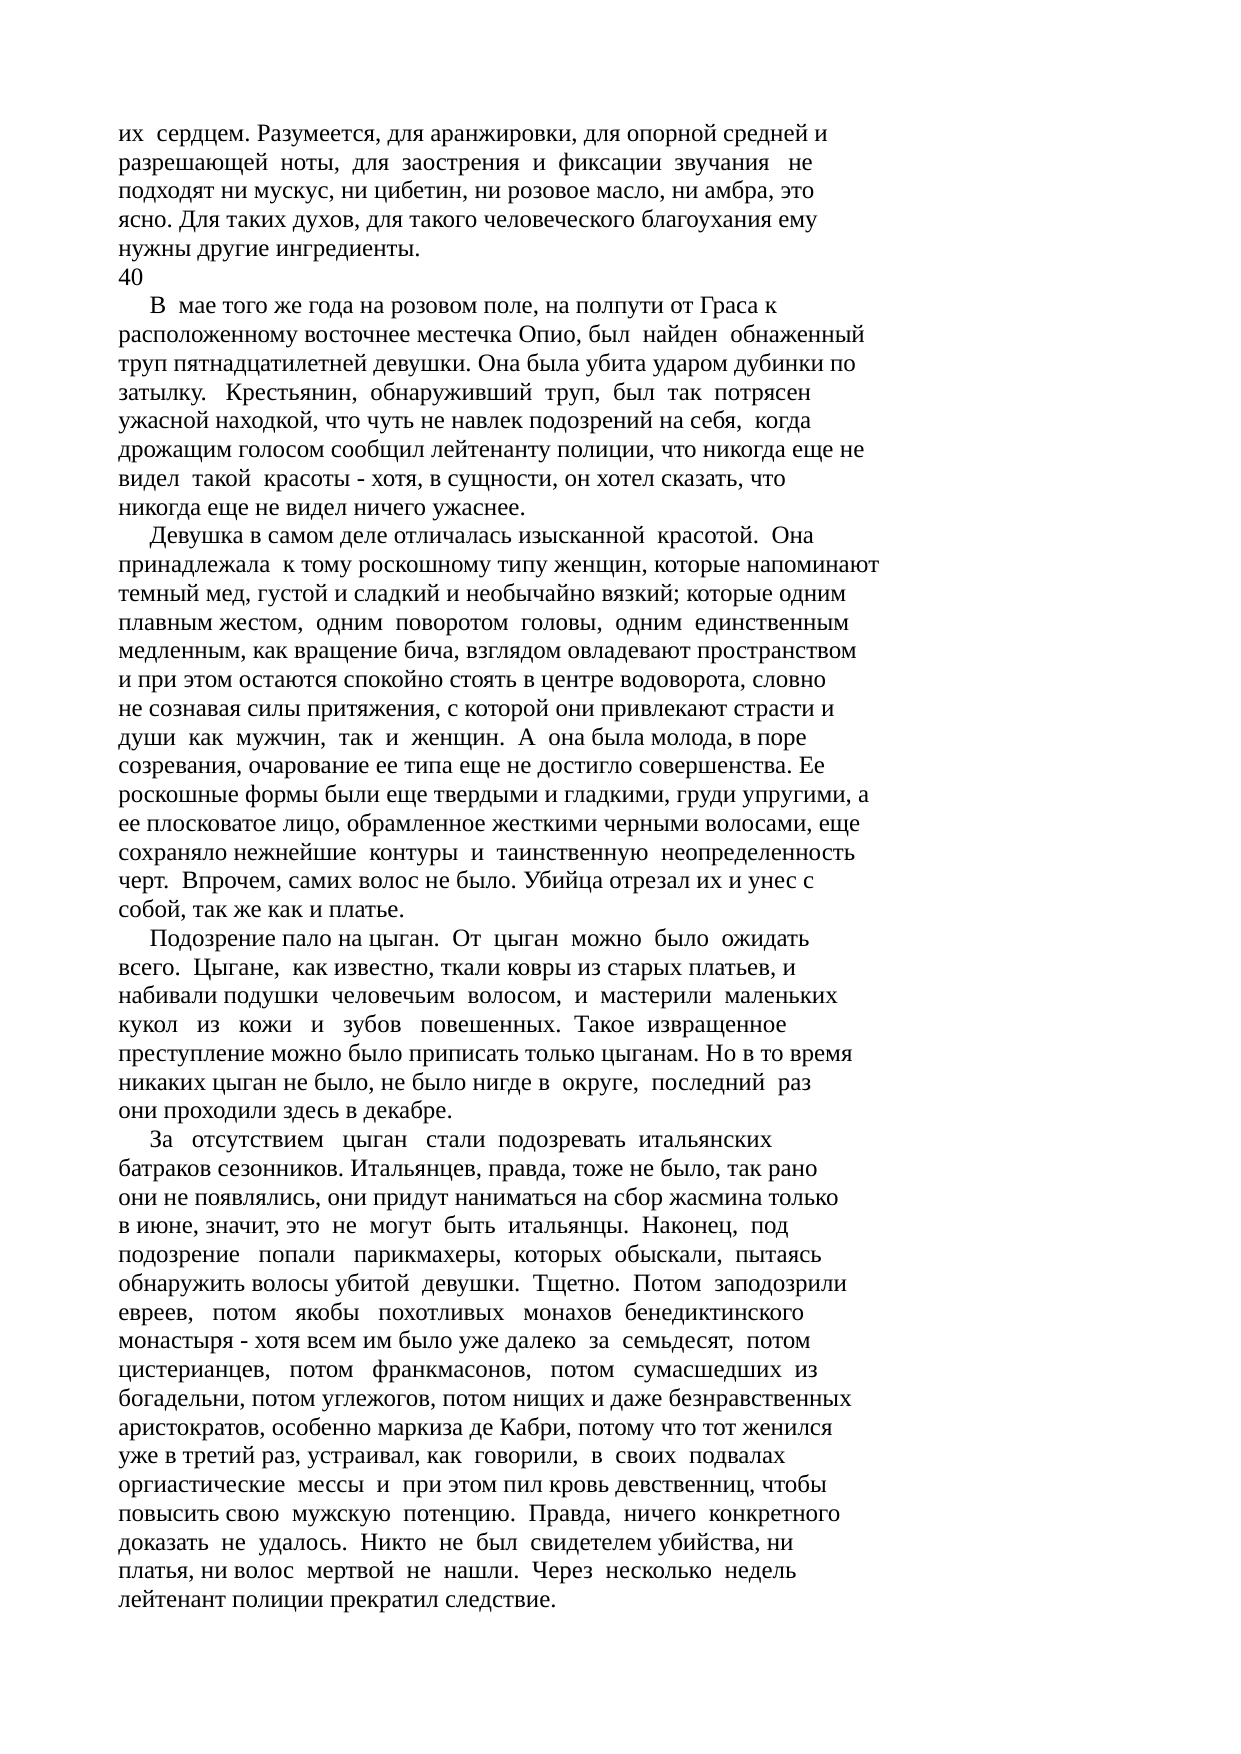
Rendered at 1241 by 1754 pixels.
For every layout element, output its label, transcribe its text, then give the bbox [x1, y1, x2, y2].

text евреев, потом якобы похотливых монахов бенедиктинского [118, 1297, 1122, 1326]
text цистерианцев, потом франкмасонов, потом сумасшедших из [118, 1354, 1122, 1383]
text Девушка в самом деле отличалась изысканной красотой. Она [118, 521, 1122, 549]
text черт. Впрочем, самих волос не было. Убийца отрезал их и унес с [118, 866, 1122, 894]
text За отсутствием цыган стали подозревать итальянских [118, 1124, 1122, 1153]
text платья, ни волос мертвой не нашли. Через несколько недель [118, 1556, 1122, 1584]
text доказать не удалось. Никто не был свидетелем убийства, ни [118, 1527, 1122, 1556]
text принадлежала к тому роскошному типу женщин, которые напоминают [118, 549, 1122, 578]
text темный мед, густой и сладкий и необычайно вязкий; которые одним [118, 578, 1122, 607]
text дрожащим голосом сообщил лейтенанту полиции, что никогда еще не [118, 434, 1122, 463]
text подозрение попали парикмахеры, которых обыскали, пытаясь [118, 1239, 1122, 1268]
text видел такой красоты - хотя, в сущности, он хотел сказать, что [118, 463, 1122, 492]
text монастыря - хотя всем им было уже далеко за семьдесят, потом [118, 1326, 1122, 1354]
text медленным, как вращение бича, взглядом овладевают пространством [118, 636, 1122, 664]
text сохраняло нежнейшие контуры и таинственную неопределенность [118, 837, 1122, 866]
text уже в третий раз, устраивал, как говорили, в своих подвалах [118, 1441, 1122, 1469]
text их сердцем. Разумеется, для аранжировки, для опорной средней и [118, 118, 1122, 147]
text аристократов, особенно маркиза де Кабри, потому что тот женился [118, 1412, 1122, 1441]
text обнаружить волосы убитой девушки. Тщетно. Потом заподозрили [118, 1268, 1122, 1297]
text они не появлялись, они придут наниматься на сбор жасмина только [118, 1182, 1122, 1211]
text расположенному восточнее местечка Опио, был найден обнаженный [118, 319, 1122, 348]
text души как мужчин, так и женщин. А она была молода, в поре [118, 722, 1122, 751]
text преступление можно было приписать только цыганам. Но в то время [118, 1038, 1122, 1067]
text повысить свою мужскую потенцию. Правда, ничего конкретного [118, 1498, 1122, 1527]
text оргиастические мессы и при этом пил кровь девственниц, чтобы [118, 1469, 1122, 1498]
text 40 [118, 262, 1122, 291]
text богадельни, потом углежогов, потом нищих и даже безнравственных [118, 1383, 1122, 1412]
text ясно. Для таких духов, для такого человеческого благоухания ему [118, 204, 1122, 233]
text затылку. Крестьянин, обнаруживший труп, был так потрясен [118, 377, 1122, 406]
text В мае того же года на розовом поле, на полпути от Граса к [118, 291, 1122, 319]
text разрешающей ноты, для заострения и фиксации звучания не [118, 147, 1122, 176]
text не сознавая силы притяжения, с которой они привлекают страсти и [118, 693, 1122, 722]
text труп пятнадцатилетней девушки. Она была убита ударом дубинки по [118, 348, 1122, 377]
text ужасной находкой, что чуть не навлек подозрений на себя, когда [118, 406, 1122, 434]
text никаких цыган не было, не было нигде в округе, последний раз [118, 1067, 1122, 1096]
text и при этом остаются спокойно стоять в центре водоворота, словно [118, 664, 1122, 693]
text батраков сезонников. Итальянцев, правда, тоже не было, так рано [118, 1153, 1122, 1182]
text всего. Цыгане, как известно, ткали ковры из старых платьев, и [118, 952, 1122, 981]
text собой, так же как и платье. [118, 894, 1122, 923]
text роскошные формы были еще твердыми и гладкими, груди упругими, а [118, 779, 1122, 808]
text никогда еще не видел ничего ужаснее. [118, 492, 1122, 521]
text подходят ни мускус, ни цибетин, ни розовое масло, ни амбра, это [118, 176, 1122, 204]
text Подозрение пало на цыган. От цыган можно было ожидать [118, 923, 1122, 952]
text в июне, значит, это не могут быть итальянцы. Наконец, под [118, 1211, 1122, 1239]
text ее плосковатое лицо, обрамленное жесткими черными волосами, еще [118, 808, 1122, 837]
text набивали подушки человечьим волосом, и мастерили маленьких [118, 981, 1122, 1009]
text нужны другие ингредиенты. [118, 233, 1122, 262]
text они проходили здесь в декабре. [118, 1096, 1122, 1124]
text лейтенант полиции прекратил следствие. [118, 1584, 1122, 1613]
text плавным жестом, одним поворотом головы, одним единственным [118, 607, 1122, 636]
text кукол из кожи и зубов повешенных. Такое извращенное [118, 1009, 1122, 1038]
text созревания, очарование ее типа еще не достигло совершенства. Ее [118, 751, 1122, 779]
